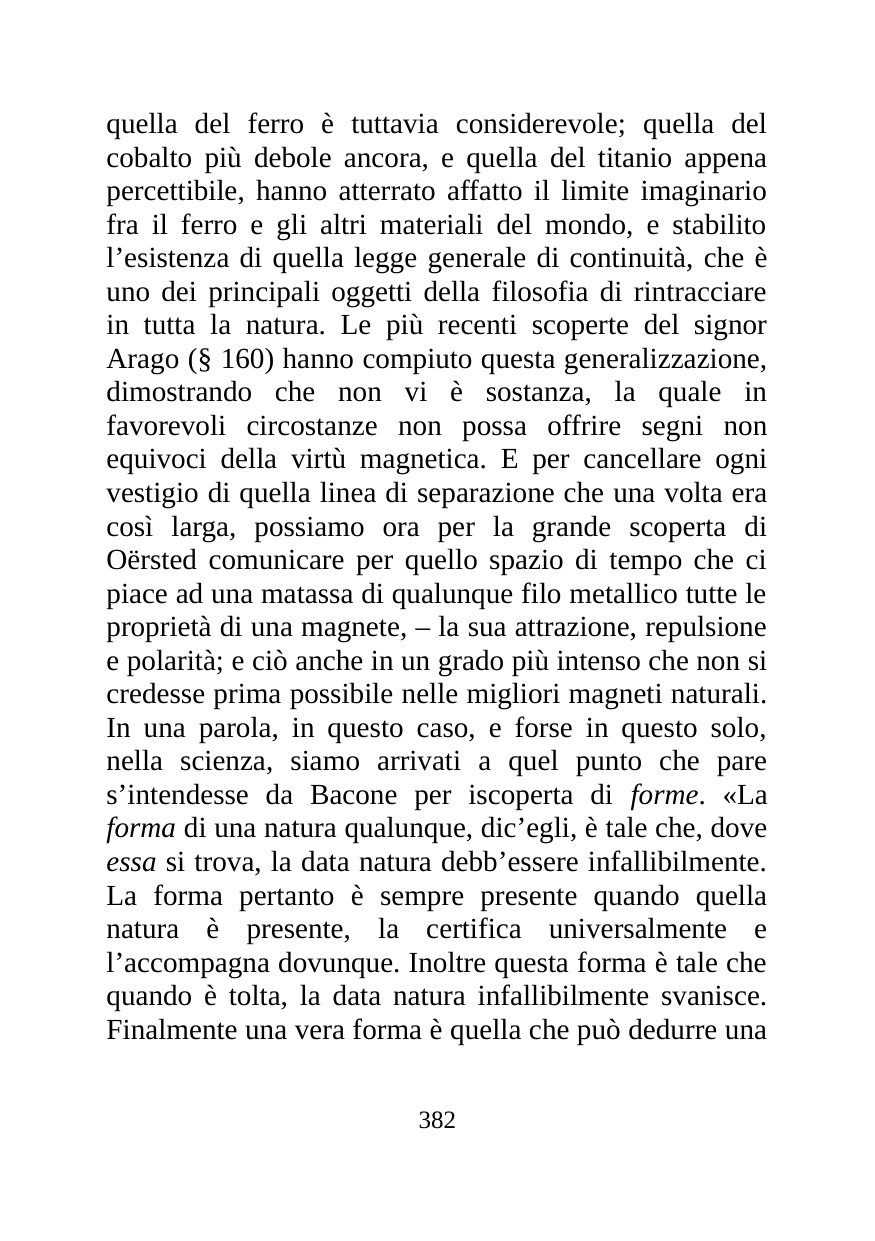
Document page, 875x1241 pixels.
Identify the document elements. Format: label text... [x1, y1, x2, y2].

text quella del ferro è tuttavia considerevole; quella del cobalto più debole ancora, e quella del titanio appena percettibile, hanno atterrato affatto il limite imaginario fra il ferro e gli altri materiali del mondo, e stabilito l’esistenza di quella legge generale di continuità, che è uno dei principali oggetti della filosofia di rintracciare in tutta la natura. Le più recenti scoperte del signor Arago (§ 160) hanno compiuto questa generalizzazione, dimostrando che non vi è sostanza, la quale in favorevoli circostanze non possa offrire segni non equivoci della virtù magnetica. E per cancellare ogni vestigio di quella linea di separazione che una volta era così larga, possiamo ora per la grande scoperta di Oërsted comunicare per quello spazio di tempo che ci piace ad una matassa di qualunque filo metallico tutte le proprietà di una magnete, – la sua attrazione, repulsione e polarità; e ciò anche in un grado più intenso che non si credesse prima possibile nelle migliori magneti naturali. In una parola, in questo caso, e forse in questo solo, nella scienza, siamo arrivati a quel punto che pare s’intendesse da Bacone per iscoperta di forme. «La forma di una natura qualunque, dic’egli, è tale che, dove essa si trova, la data natura debb’essere infallibilmente. La forma pertanto è sempre presente quando quella natura è presente, la certifica universalmente e l’accompagna dovunque. Inoltre questa forma è tale che quando è tolta, la data natura infallibilmente svanisce. Finalmente una vera forma è quella che può dedurre una [106, 106, 768, 1045]
